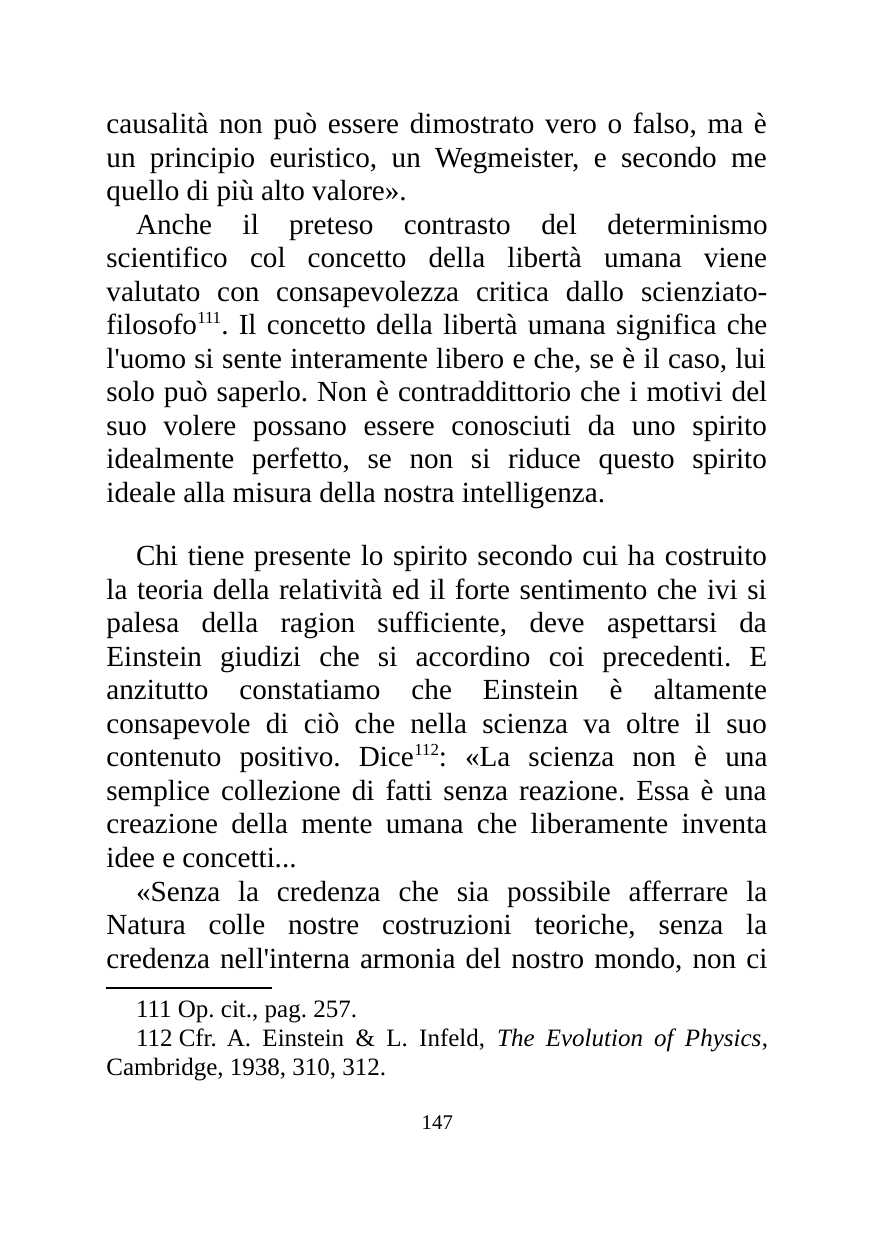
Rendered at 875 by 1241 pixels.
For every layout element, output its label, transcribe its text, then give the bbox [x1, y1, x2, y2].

text Anche il preteso contrasto del determinismo scientifico col concetto della libertà umana viene valutato con consapevolezza critica dallo scienziato-filosofo. Il concetto della libertà umana significa che l'uomo si sente interamente libero e che, se è il caso, lui solo può saperlo. Non è contraddittorio che i motivi del suo volere possano essere conosciuti da uno spirito idealmente perfetto, se non si riduce questo spirito ideale alla misura della nostra intelligenza. [106, 207, 768, 509]
text Cfr. A. Einstein & L. Infeld, The Evolution of Physics, Cambridge, 1938, 310, 312. [106, 1023, 768, 1080]
text Chi tiene presente lo spirito secondo cui ha costruito la teoria della relatività ed il forte sentimento che ivi si palesa della ragion sufficiente, deve aspettarsi da Einstein giudizi che si accordino coi precedenti. E anzitutto constatiamo che Einstein è altamente consapevole di ciò che nella scienza va oltre il suo contenuto positivo. Dice: «La scienza non è una semplice collezione di fatti senza reazione. Essa è una creazione della mente umana che liberamente inventa idee e concetti... [106, 538, 768, 874]
text causalità non può essere dimostrato vero o falso, ma è un principio euristico, un Wegmeister, e secondo me quello di più alto valore». [106, 106, 768, 207]
text Op. cit., pag. 257. [106, 994, 768, 1023]
text «Senza la credenza che sia possibile afferrare la Natura colle nostre costruzioni teoriche, senza la credenza nell'interna armonia del nostro mondo, non ci [106, 874, 768, 974]
